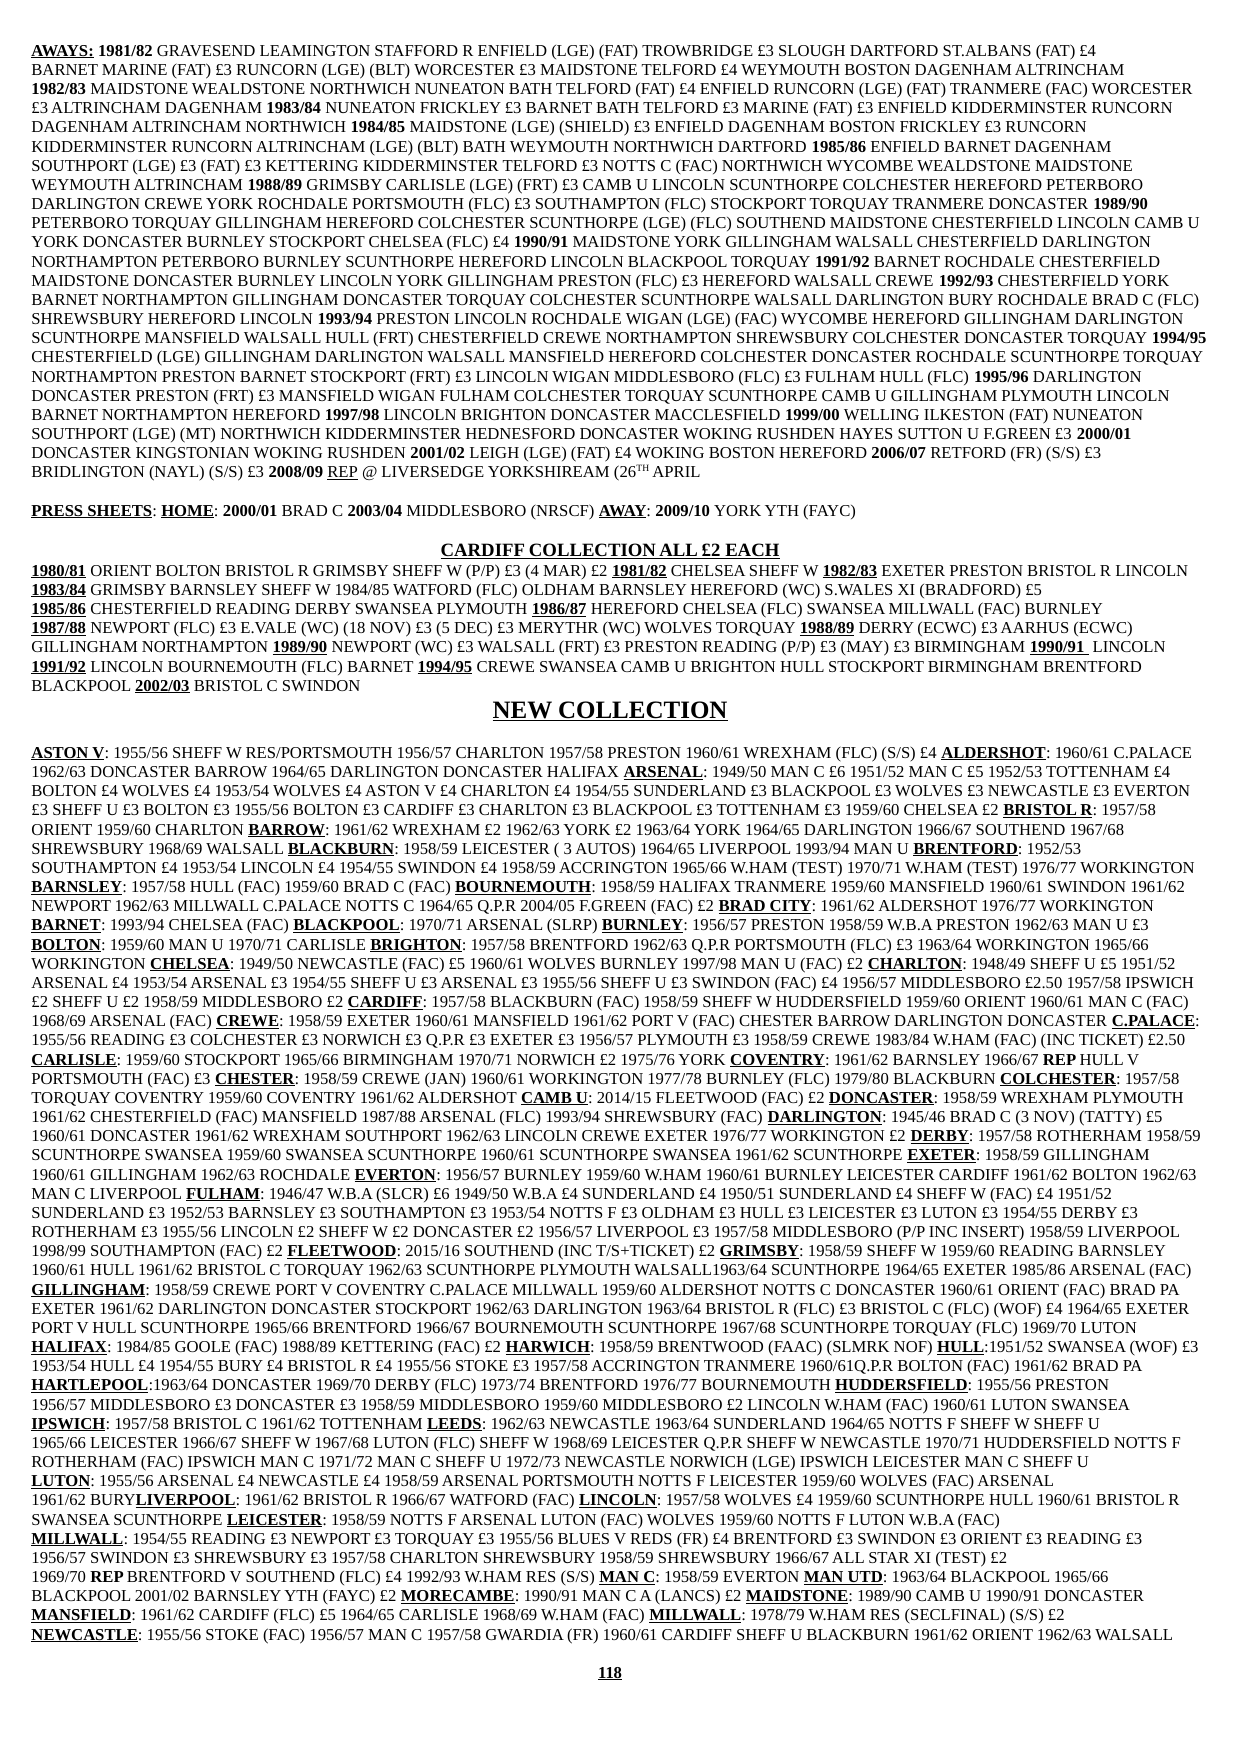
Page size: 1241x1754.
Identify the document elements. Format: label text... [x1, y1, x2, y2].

text 118 [13, 1663, 1206, 1682]
text 1961/62 BURYLIVERPOOL: 1961/62 BRISTOL R 1966/67 WATFORD (FAC) LINCOLN: 1957/58 WOLVES £4 1959/60 SCUNTHORPE HULL 1960/61 BRISTOL R SWANSEA SCUNTHORPE LEICESTER: 1958/59 NOTTS F ARSENAL LUTON (FAC) WOLVES 1959/60 NOTTS F LUTON W.B.A (FAC) [31, 1490, 1206, 1528]
text LUTON: 1955/56 ARSENAL £4 NEWCASTLE £4 1958/59 ARSENAL PORTSMOUTH NOTTS F LEICESTER 1959/60 WOLVES (FAC) ARSENAL [31, 1471, 1206, 1490]
text NEWCASTLE: 1955/56 STOKE (FAC) 1956/57 MAN C 1957/58 GWARDIA (FR) 1960/61 CARDIFF SHEFF U BLACKBURN 1961/62 ORIENT 1962/63 WALSALL [31, 1624, 1206, 1643]
text CARDIFF COLLECTION ALL £2 EACH [13, 539, 1206, 561]
text 1982/83 MAIDSTONE WEALDSTONE NORTHWICH NUNEATON BATH TELFORD (FAT) £4 ENFIELD RUNCORN (LGE) (FAT) TRANMERE (FAC) WORCESTER £3 ALTRINCHAM DAGENHAM 1983/84 NUNEATON FRICKLEY £3 BARNET BATH TELFORD £3 MARINE (FAT) £3 ENFIELD KIDDERMINSTER RUNCORN DAGENHAM ALTRINCHAM NORTHWICH 1984/85 MAIDSTONE (LGE) (SHIELD) £3 ENFIELD DAGENHAM BOSTON FRICKLEY £3 RUNCORN KIDDERMINSTER RUNCORN ALTRINCHAM (LGE) (BLT) BATH WEYMOUTH NORTHWICH DARTFORD 1985/86 ENFIELD BARNET DAGENHAM SOUTHPORT (LGE) £3 (FAT) £3 KETTERING KIDDERMINSTER TELFORD £3 NOTTS C (FAC) NORTHWICH WYCOMBE WEALDSTONE MAIDSTONE WEYMOUTH ALTRINCHAM 1988/89 GRIMSBY CARLISLE (LGE) (FRT) £3 CAMB U LINCOLN SCUNTHORPE COLCHESTER HEREFORD PETERBORO DARLINGTON CREWE YORK ROCHDALE PORTSMOUTH (FLC) £3 SOUTHAMPTON (FLC) STOCKPORT TORQUAY TRANMERE DONCASTER 1989/90 PETERBORO TORQUAY GILLINGHAM HEREFORD COLCHESTER SCUNTHORPE (LGE) (FLC) SOUTHEND MAIDSTONE CHESTERFIELD LINCOLN CAMB U YORK DONCASTER BURNLEY STOCKPORT CHELSEA (FLC) £4 1990/91 MAIDSTONE YORK GILLINGHAM WALSALL CHESTERFIELD DARLINGTON NORTHAMPTON PETERBORO BURNLEY SCUNTHORPE HEREFORD LINCOLN BLACKPOOL TORQUAY 1991/92 BARNET ROCHDALE CHESTERFIELD MAIDSTONE DONCASTER BURNLEY LINCOLN YORK GILLINGHAM PRESTON (FLC) £3 HEREFORD WALSALL CREWE 1992/93 CHESTERFIELD YORK BARNET NORTHAMPTON GILLINGHAM DONCASTER TORQUAY COLCHESTER SCUNTHORPE WALSALL DARLINGTON BURY ROCHDALE BRAD C (FLC) SHREWSBURY HEREFORD LINCOLN 1993/94 PRESTON LINCOLN ROCHDALE WIGAN (LGE) (FAC) WYCOMBE HEREFORD GILLINGHAM DARLINGTON SCUNTHORPE MANSFIELD WALSALL HULL (FRT) CHESTERFIELD CREWE NORTHAMPTON SHREWSBURY COLCHESTER DONCASTER TORQUAY 1994/95 CHESTERFIELD (LGE) GILLINGHAM DARLINGTON WALSALL MANSFIELD HEREFORD COLCHESTER DONCASTER ROCHDALE SCUNTHORPE TORQUAY NORTHAMPTON PRESTON BARNET STOCKPORT (FRT) £3 LINCOLN WIGAN MIDDLESBORO (FLC) £3 FULHAM HULL (FLC) 1995/96 DARLINGTON DONCASTER PRESTON (FRT) £3 MANSFIELD WIGAN FULHAM COLCHESTER TORQUAY SCUNTHORPE CAMB U GILLINGHAM PLYMOUTH LINCOLN BARNET NORTHAMPTON HEREFORD 1997/98 LINCOLN BRIGHTON DONCASTER MACCLESFIELD 1999/00 WELLING ILKESTON (FAT) NUNEATON SOUTHPORT (LGE) (MT) NORTHWICH KIDDERMINSTER HEDNESFORD DONCASTER WOKING RUSHDEN HAYES SUTTON U F.GREEN £3 2000/01 DONCASTER KINGSTONIAN WOKING RUSHDEN 2001/02 LEIGH (LGE) (FAT) £4 WOKING BOSTON HEREFORD 2006/07 RETFORD (FR) (S/S) £3 BRIDLINGTON (NAYL) (S/S) £3 2008/09 REP @ LIVERSEDGE YORKSHIREAM (26TH APRIL [31, 79, 1206, 481]
text 1956/57 SWINDON £3 SHREWSBURY £3 1957/58 CHARLTON SHREWSBURY 1958/59 SHREWSBURY 1966/67 ALL STAR XI (TEST) £2 [31, 1548, 1206, 1567]
text 1985/86 CHESTERFIELD READING DERBY SWANSEA PLYMOUTH 1986/87 HEREFORD CHELSEA (FLC) SWANSEA MILLWALL (FAC) BURNLEY [31, 599, 1206, 618]
text NEW COLLECTION [13, 695, 1206, 723]
text AWAYS: 1981/82 GRAVESEND LEAMINGTON STAFFORD R ENFIELD (LGE) (FAT) TROWBRIDGE £3 SLOUGH DARTFORD ST.ALBANS (FAT) £4 [31, 41, 1206, 60]
text PRESS SHEETS: HOME: 2000/01 BRAD C 2003/04 MIDDLESBORO (NRSCF) AWAY: 2009/10 YORK YTH (FAYC) [31, 501, 1206, 520]
text 1965/66 LEICESTER 1966/67 SHEFF W 1967/68 LUTON (FLC) SHEFF W 1968/69 LEICESTER Q.P.R SHEFF W NEWCASTLE 1970/71 HUDDERSFIELD NOTTS F ROTHERHAM (FAC) IPSWICH MAN C 1971/72 MAN C SHEFF U 1972/73 NEWCASTLE NORWICH (LGE) IPSWICH LEICESTER MAN C SHEFF U [31, 1433, 1206, 1471]
text MILLWALL: 1954/55 READING £3 NEWPORT £3 TORQUAY £3 1955/56 BLUES V REDS (FR) £4 BRENTFORD £3 SWINDON £3 ORIENT £3 READING £3 [31, 1528, 1206, 1548]
text 1969/70 REP BRENTFORD V SOUTHEND (FLC) £4 1992/93 W.HAM RES (S/S) MAN C: 1958/59 EVERTON MAN UTD: 1963/64 BLACKPOOL 1965/66 BLACKPOOL 2001/02 BARNSLEY YTH (FAYC) £2 MORECAMBE: 1990/91 MAN C A (LANCS) £2 MAIDSTONE: 1989/90 CAMB U 1990/91 DONCASTER [31, 1567, 1206, 1605]
text BARNET MARINE (FAT) £3 RUNCORN (LGE) (BLT) WORCESTER £3 MAIDSTONE TELFORD £4 WEYMOUTH BOSTON DAGENHAM ALTRINCHAM [31, 60, 1206, 79]
text 1987/88 NEWPORT (FLC) £3 E.VALE (WC) (18 NOV) £3 (5 DEC) £3 MERYTHR (WC) WOLVES TORQUAY 1988/89 DERRY (ECWC) £3 AARHUS (ECWC) GILLINGHAM NORTHAMPTON 1989/90 NEWPORT (WC) £3 WALSALL (FRT) £3 PRESTON READING (P/P) £3 (MAY) £3 BIRMINGHAM 1990/91 LINCOLN 1991/92 LINCOLN BOURNEMOUTH (FLC) BARNET 1994/95 CREWE SWANSEA CAMB U BRIGHTON HULL STOCKPORT BIRMINGHAM BRENTFORD BLACKPOOL 2002/03 BRISTOL C SWINDON [31, 618, 1206, 695]
text ASTON V: 1955/56 SHEFF W RES/PORTSMOUTH 1956/57 CHARLTON 1957/58 PRESTON 1960/61 WREXHAM (FLC) (S/S) £4 ALDERSHOT: 1960/61 C.PALACE 1962/63 DONCASTER BARROW 1964/65 DARLINGTON DONCASTER HALIFAX ARSENAL: 1949/50 MAN C £6 1951/52 MAN C £5 1952/53 TOTTENHAM £4 BOLTON £4 WOLVES £4 1953/54 WOLVES £4 ASTON V £4 CHARLTON £4 1954/55 SUNDERLAND £3 BLACKPOOL £3 WOLVES £3 NEWCASTLE £3 EVERTON £3 SHEFF U £3 BOLTON £3 1955/56 BOLTON £3 CARDIFF £3 CHARLTON £3 BLACKPOOL £3 TOTTENHAM £3 1959/60 CHELSEA £2 BRISTOL R: 1957/58 ORIENT 1959/60 CHARLTON BARROW: 1961/62 WREXHAM £2 1962/63 YORK £2 1963/64 YORK 1964/65 DARLINGTON 1966/67 SOUTHEND 1967/68 SHREWSBURY 1968/69 WALSALL BLACKBURN: 1958/59 LEICESTER ( 3 AUTOS) 1964/65 LIVERPOOL 1993/94 MAN U BRENTFORD: 1952/53 SOUTHAMPTON £4 1953/54 LINCOLN £4 1954/55 SWINDON £4 1958/59 ACCRINGTON 1965/66 W.HAM (TEST) 1970/71 W.HAM (TEST) 1976/77 WORKINGTON BARNSLEY: 1957/58 HULL (FAC) 1959/60 BRAD C (FAC) BOURNEMOUTH: 1958/59 HALIFAX TRANMERE 1959/60 MANSFIELD 1960/61 SWINDON 1961/62 NEWPORT 1962/63 MILLWALL C.PALACE NOTTS C 1964/65 Q.P.R 2004/05 F.GREEN (FAC) £2 BRAD CITY: 1961/62 ALDERSHOT 1976/77 WORKINGTON BARNET: 1993/94 CHELSEA (FAC) BLACKPOOL: 1970/71 ARSENAL (SLRP) BURNLEY: 1956/57 PRESTON 1958/59 W.B.A PRESTON 1962/63 MAN U £3 BOLTON: 1959/60 MAN U 1970/71 CARLISLE BRIGHTON: 1957/58 BRENTFORD 1962/63 Q.P.R PORTSMOUTH (FLC) £3 1963/64 WORKINGTON 1965/66 WORKINGTON CHELSEA: 1949/50 NEWCASTLE (FAC) £5 1960/61 WOLVES BURNLEY 1997/98 MAN U (FAC) £2 CHARLTON: 1948/49 SHEFF U £5 1951/52 ARSENAL £4 1953/54 ARSENAL £3 1954/55 SHEFF U £3 ARSENAL £3 1955/56 SHEFF U £3 SWINDON (FAC) £4 1956/57 MIDDLESBORO £2.50 1957/58 IPSWICH £2 SHEFF U £2 1958/59 MIDDLESBORO £2 CARDIFF: 1957/58 BLACKBURN (FAC) 1958/59 SHEFF W HUDDERSFIELD 1959/60 ORIENT 1960/61 MAN C (FAC) 1968/69 ARSENAL (FAC) CREWE: 1958/59 EXETER 1960/61 MANSFIELD 1961/62 PORT V (FAC) CHESTER BARROW DARLINGTON DONCASTER C.PALACE: 1955/56 READING £3 COLCHESTER £3 NORWICH £3 Q.P.R £3 EXETER £3 1956/57 PLYMOUTH £3 1958/59 CREWE 1983/84 W.HAM (FAC) (INC TICKET) £2.50 CARLISLE: 1959/60 STOCKPORT 1965/66 BIRMINGHAM 1970/71 NORWICH £2 1975/76 YORK COVENTRY: 1961/62 BARNSLEY 1966/67 REP HULL V PORTSMOUTH (FAC) £3 CHESTER: 1958/59 CREWE (JAN) 1960/61 WORKINGTON 1977/78 BURNLEY (FLC) 1979/80 BLACKBURN COLCHESTER: 1957/58 TORQUAY COVENTRY 1959/60 COVENTRY 1961/62 ALDERSHOT CAMB U: 2014/15 FLEETWOOD (FAC) £2 DONCASTER: 1958/59 WREXHAM PLYMOUTH 1961/62 CHESTERFIELD (FAC) MANSFIELD 1987/88 ARSENAL (FLC) 1993/94 SHREWSBURY (FAC) DARLINGTON: 1945/46 BRAD C (3 NOV) (TATTY) £5 1960/61 DONCASTER 1961/62 WREXHAM SOUTHPORT 1962/63 LINCOLN CREWE EXETER 1976/77 WORKINGTON £2 DERBY: 1957/58 ROTHERHAM 1958/59 SCUNTHORPE SWANSEA 1959/60 SWANSEA SCUNTHORPE 1960/61 SCUNTHORPE SWANSEA 1961/62 SCUNTHORPE EXETER: 1958/59 GILLINGHAM 1960/61 GILLINGHAM 1962/63 ROCHDALE EVERTON: 1956/57 BURNLEY 1959/60 W.HAM 1960/61 BURNLEY LEICESTER CARDIFF 1961/62 BOLTON 1962/63 MAN C LIVERPOOL FULHAM: 1946/47 W.B.A (SLCR) £6 1949/50 W.B.A £4 SUNDERLAND £4 1950/51 SUNDERLAND £4 SHEFF W (FAC) £4 1951/52 SUNDERLAND £3 1952/53 BARNSLEY £3 SOUTHAMPTON £3 1953/54 NOTTS F £3 OLDHAM £3 HULL £3 LEICESTER £3 LUTON £3 1954/55 DERBY £3 ROTHERHAM £3 1955/56 LINCOLN £2 SHEFF W £2 DONCASTER £2 1956/57 LIVERPOOL £3 1957/58 MIDDLESBORO (P/P INC INSERT) 1958/59 LIVERPOOL 1998/99 SOUTHAMPTON (FAC) £2 FLEETWOOD: 2015/16 SOUTHEND (INC T/S+TICKET) £2 GRIMSBY: 1958/59 SHEFF W 1959/60 READING BARNSLEY 1960/61 HULL 1961/62 BRISTOL C TORQUAY 1962/63 SCUNTHORPE PLYMOUTH WALSALL1963/64 SCUNTHORPE 1964/65 EXETER 1985/86 ARSENAL (FAC) GILLINGHAM: 1958/59 CREWE PORT V COVENTRY C.PALACE MILLWALL 1959/60 ALDERSHOT NOTTS C DONCASTER 1960/61 ORIENT (FAC) BRAD PA EXETER 1961/62 DARLINGTON DONCASTER STOCKPORT 1962/63 DARLINGTON 1963/64 BRISTOL R (FLC) £3 BRISTOL C (FLC) (WOF) £4 1964/65 EXETER PORT V HULL SCUNTHORPE 1965/66 BRENTFORD 1966/67 BOURNEMOUTH SCUNTHORPE 1967/68 SCUNTHORPE TORQUAY (FLC) 1969/70 LUTON HALIFAX: 1984/85 GOOLE (FAC) 1988/89 KETTERING (FAC) £2 HARWICH: 1958/59 BRENTWOOD (FAAC) (SLMRK NOF) HULL:1951/52 SWANSEA (WOF) £3 1953/54 HULL £4 1954/55 BURY £4 BRISTOL R £4 1955/56 STOKE £3 1957/58 ACCRINGTON TRANMERE 1960/61Q.P.R BOLTON (FAC) 1961/62 BRAD PA HARTLEPOOL:1963/64 DONCASTER 1969/70 DERBY (FLC) 1973/74 BRENTFORD 1976/77 BOURNEMOUTH HUDDERSFIELD: 1955/56 PRESTON [31, 743, 1206, 1394]
text 1956/57 MIDDLESBORO £3 DONCASTER £3 1958/59 MIDDLESBORO 1959/60 MIDDLESBORO £2 LINCOLN W.HAM (FAC) 1960/61 LUTON SWANSEA [31, 1394, 1206, 1413]
text IPSWICH: 1957/58 BRISTOL C 1961/62 TOTTENHAM LEEDS: 1962/63 NEWCASTLE 1963/64 SUNDERLAND 1964/65 NOTTS F SHEFF W SHEFF U [31, 1413, 1206, 1433]
text MANSFIELD: 1961/62 CARDIFF (FLC) £5 1964/65 CARLISLE 1968/69 W.HAM (FAC) MILLWALL: 1978/79 W.HAM RES (SECLFINAL) (S/S) £2 [31, 1605, 1206, 1624]
text 1980/81 ORIENT BOLTON BRISTOL R GRIMSBY SHEFF W (P/P) £3 (4 MAR) £2 1981/82 CHELSEA SHEFF W 1982/83 EXETER PRESTON BRISTOL R LINCOLN 1983/84 GRIMSBY BARNSLEY SHEFF W 1984/85 WATFORD (FLC) OLDHAM BARNSLEY HEREFORD (WC) S.WALES XI (BRADFORD) £5 [31, 561, 1206, 599]
